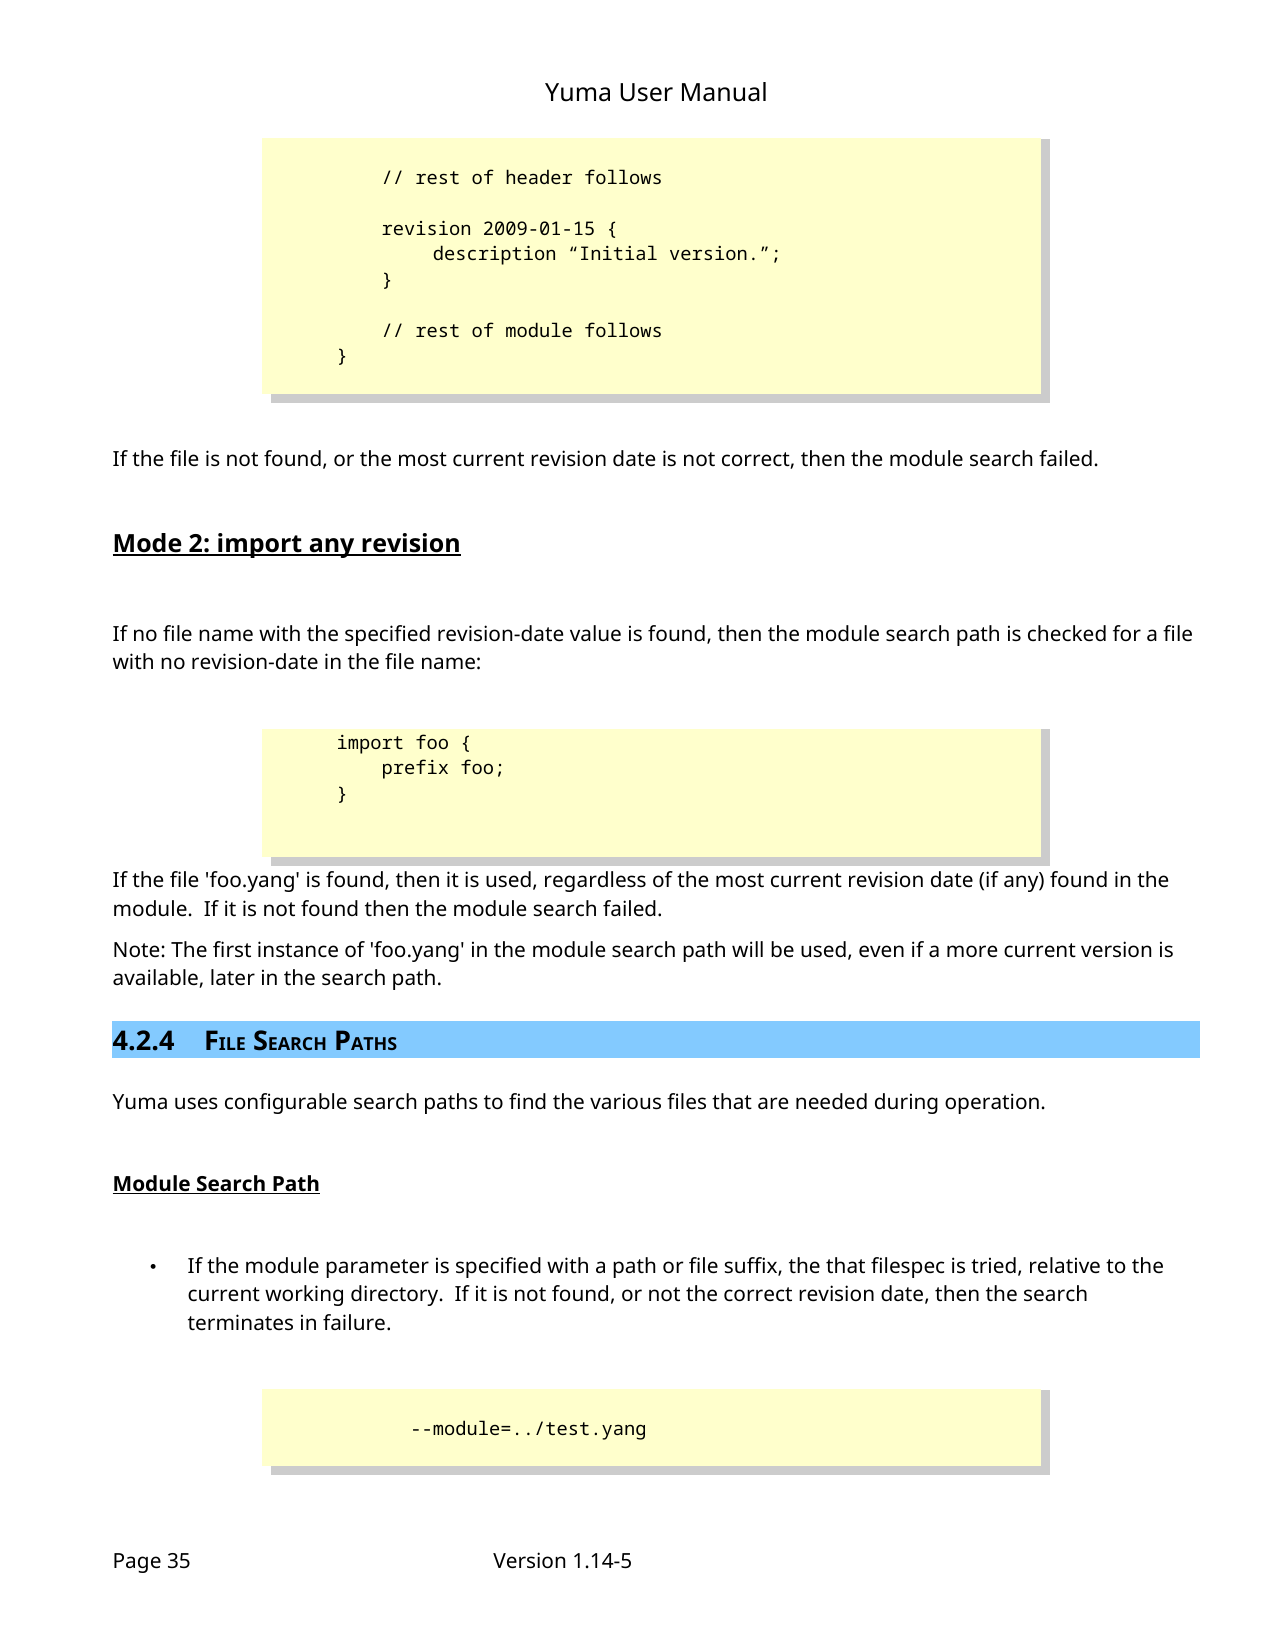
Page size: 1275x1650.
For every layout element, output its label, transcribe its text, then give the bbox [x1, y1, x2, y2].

text import foo { prefix foo; } [262, 729, 1041, 806]
subtitle File Search Paths [112, 1021, 1200, 1058]
text Mode 2: import any revision [112, 526, 1200, 559]
text If no file name with the specified revision-date value is found, then the module search path is checked for a file with no revision-date in the file name: [112, 619, 1200, 676]
text } [262, 343, 1041, 368]
text revision 2009-01-15 { [262, 215, 1041, 241]
text If the file is not found, or the most current revision date is not correct, then the module search failed. [112, 444, 1200, 472]
list If the module parameter is specified with a path or file suffix, the that filespec is tried, relative to the current working directory. If it is not found, or not the correct revision date, then the search terminates in failure. [150, 1251, 1200, 1336]
text // rest of module follows [262, 317, 1041, 343]
text Module Search Path [112, 1169, 1200, 1197]
text // rest of header follows [262, 164, 1041, 189]
text Yuma uses configurable search paths to find the various files that are needed during operation. [112, 1087, 1200, 1115]
text } [262, 266, 1041, 292]
text If the file 'foo.yang' is found, then it is used, regardless of the most current revision date (if any) found in the module. If it is not found then the module search failed. [112, 866, 1200, 922]
text description “Initial version.”; [262, 241, 1041, 266]
text Note: The first instance of 'foo.yang' in the module search path will be used, even if a more current version is available, later in the search path. [112, 935, 1200, 992]
text --module=../test.yang [262, 1415, 1041, 1441]
